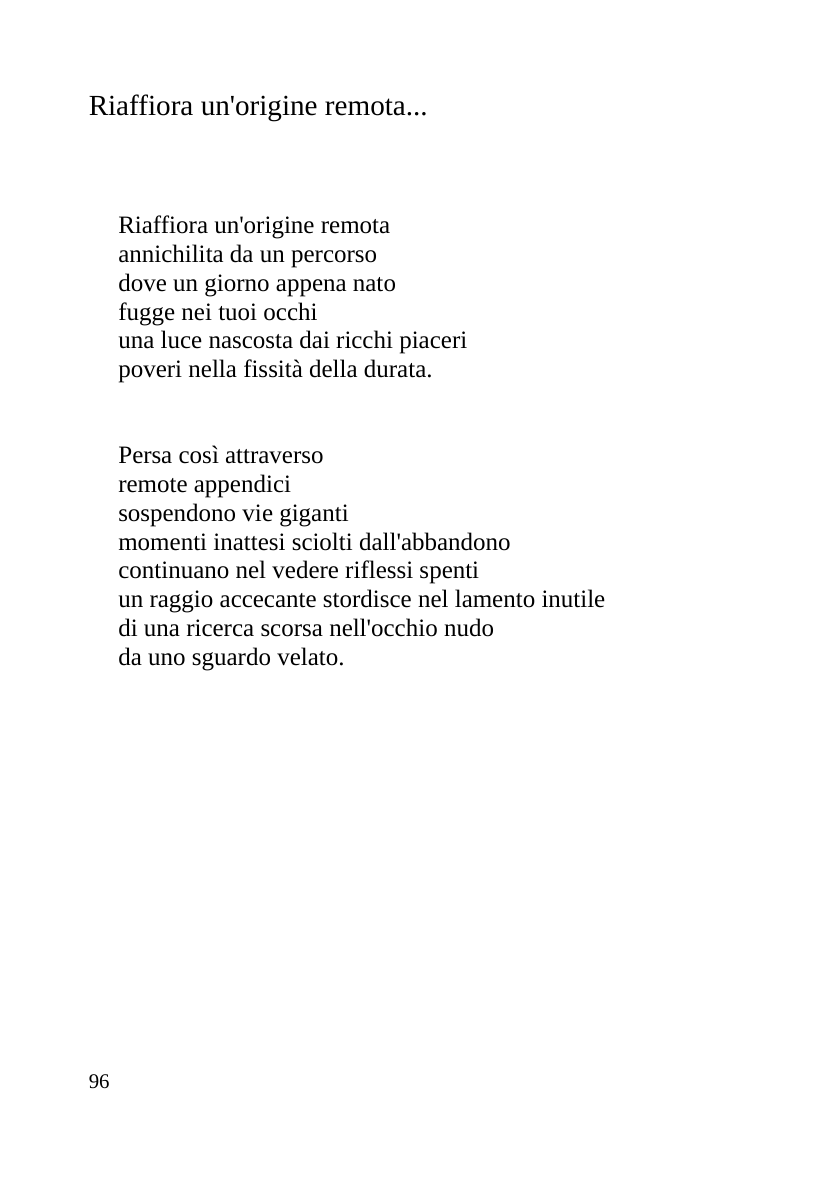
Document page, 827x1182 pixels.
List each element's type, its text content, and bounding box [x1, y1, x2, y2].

text momenti inattesi sciolti dall'abbandono [88, 527, 738, 556]
text Riaffiora un'origine remota [88, 211, 738, 239]
text sospendono vie giganti [88, 498, 738, 527]
text poveri nella fissità della durata. [88, 354, 738, 383]
text Persa così attraverso [88, 441, 738, 469]
text di una ricerca scorsa nell'occhio nudo [88, 613, 738, 642]
text dove un giorno appena nato [88, 268, 738, 297]
text da uno sguardo velato. [88, 642, 738, 671]
text annichilita da un percorso [88, 239, 738, 268]
text una luce nascosta dai ricchi piaceri [88, 326, 738, 354]
text un raggio accecante stordisce nel lamento inutile [88, 584, 738, 613]
text fugge nei tuoi occhi [88, 297, 738, 326]
text continuano nel vedere riflessi spenti [88, 556, 738, 584]
text remote appendici [88, 469, 738, 498]
text Riaffiora un'origine remota... [88, 88, 738, 122]
